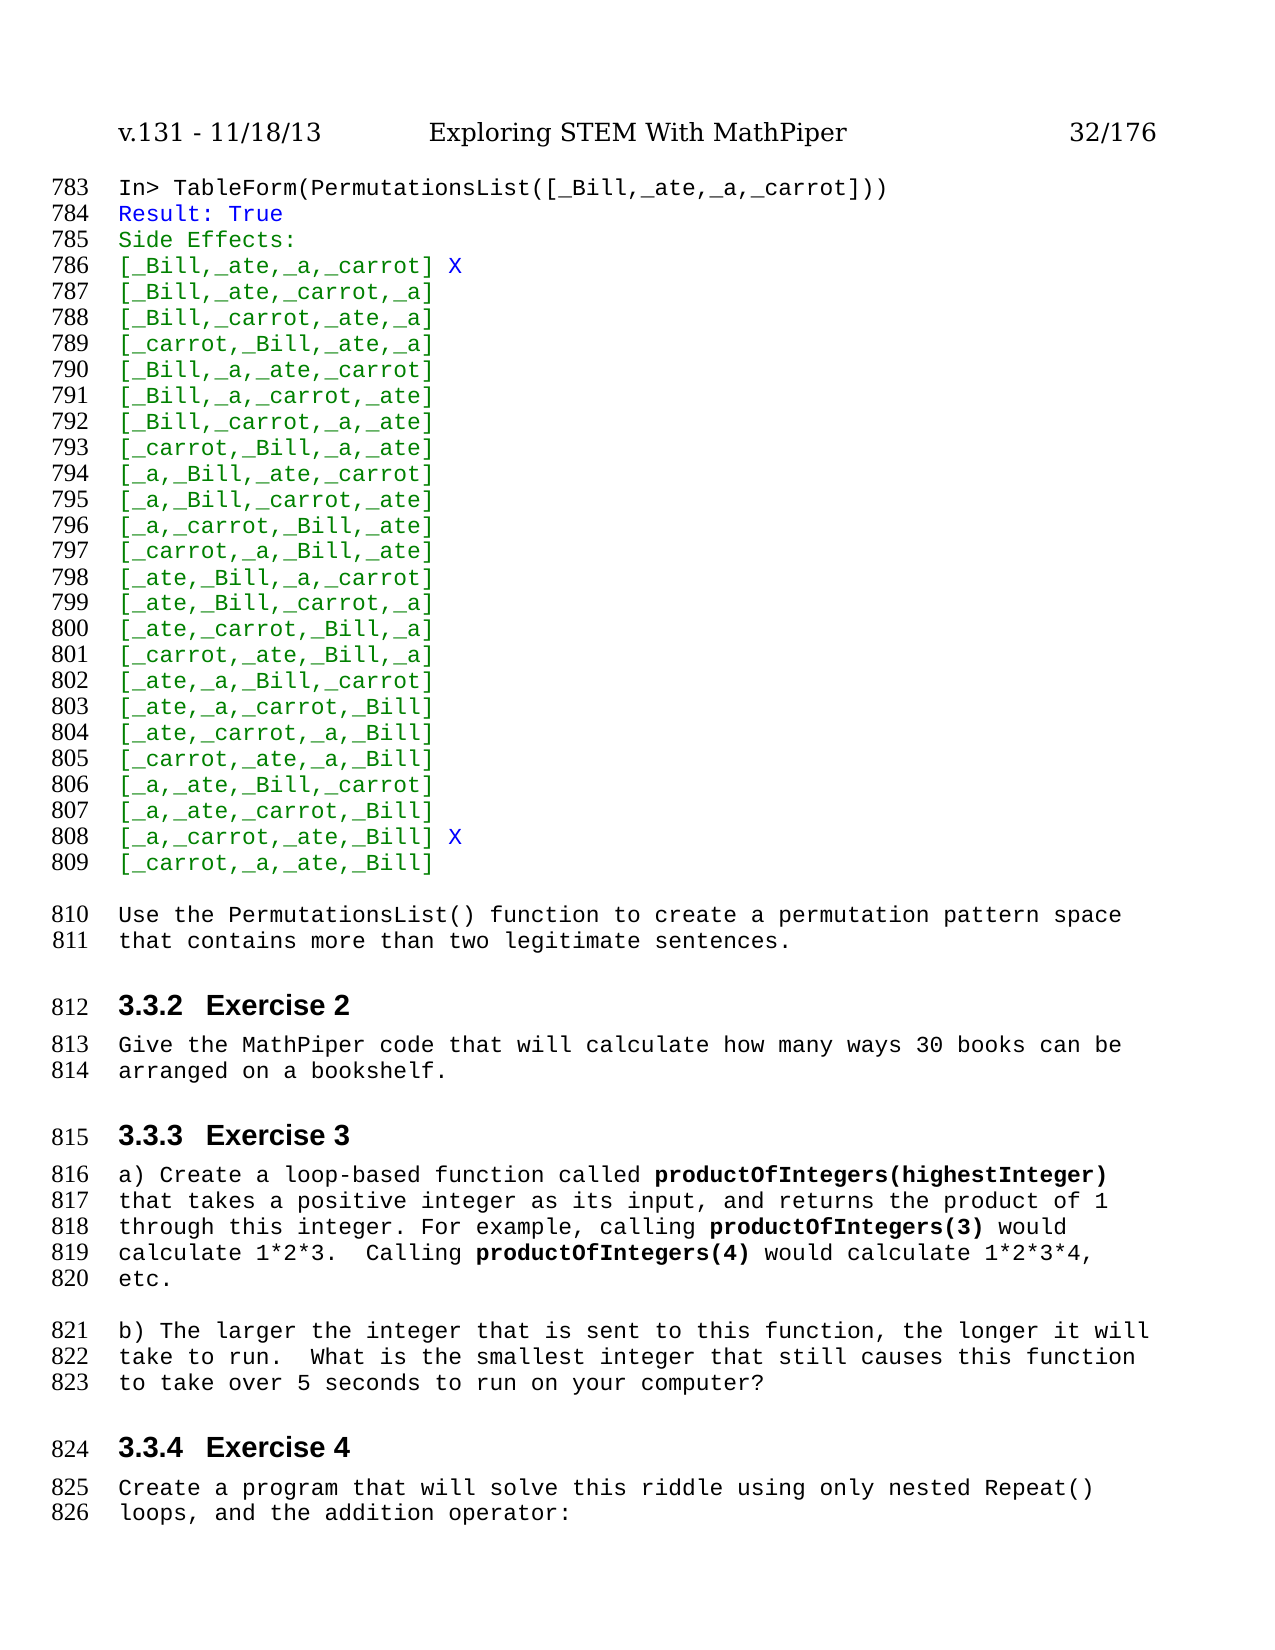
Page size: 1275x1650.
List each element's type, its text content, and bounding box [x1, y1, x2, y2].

text Side Effects: [118, 229, 1157, 254]
text b) The larger the integer that is sent to this function, the longer it will take to run. What is the smallest integer that still causes this function to take over 5 seconds to run on your computer? [118, 1319, 1157, 1397]
text [_ate,_a,_Bill,_carrot] [118, 669, 1157, 696]
subtitle Exercise 2 [118, 988, 1157, 1021]
text [_a,_Bill,_carrot,_ate] [118, 488, 1157, 514]
text [_a,_Bill,_ate,_carrot] [118, 462, 1157, 488]
text [_a,_carrot,_ate,_Bill] X [118, 825, 1157, 851]
text [_Bill,_a,_ate,_carrot] [118, 358, 1157, 384]
text [_ate,_carrot,_Bill,_a] [118, 618, 1157, 644]
text [_ate,_a,_carrot,_Bill] [118, 696, 1157, 721]
text [_Bill,_ate,_a,_carrot] X [118, 254, 1157, 281]
text [_a,_carrot,_Bill,_ate] [118, 514, 1157, 540]
text [_carrot,_Bill,_ate,_a] [118, 332, 1157, 358]
text [_ate,_carrot,_a,_Bill] [118, 721, 1157, 747]
text a) Create a loop-based function called productOfIntegers(highestInteger) that takes a positive integer as its input, and returns the product of 1 through this integer. For example, calling productOfIntegers(3) would calculate 1*2*3. Calling productOfIntegers(4) would calculate 1*2*3*4, etc. [118, 1164, 1157, 1293]
text [_carrot,_ate,_Bill,_a] [118, 644, 1157, 669]
text [_a,_ate,_Bill,_carrot] [118, 773, 1157, 799]
text [_a,_ate,_carrot,_Bill] [118, 799, 1157, 825]
text [_carrot,_a,_Bill,_ate] [118, 540, 1157, 566]
text [_Bill,_carrot,_ate,_a] [118, 306, 1157, 332]
text Create a program that will solve this riddle using only nested Repeat() loops, and the addition operator: [118, 1476, 1157, 1528]
subtitle Exercise 4 [118, 1430, 1157, 1464]
text [_Bill,_a,_carrot,_ate] [118, 384, 1157, 410]
text Use the PermutationsList() function to create a permutation pattern space that contains more than two legitimate sentences. [118, 903, 1157, 955]
text Give the MathPiper code that will calculate how many ways 30 books can be arranged on a bookshelf. [118, 1033, 1157, 1085]
text [_Bill,_ate,_carrot,_a] [118, 281, 1157, 306]
text [_carrot,_ate,_a,_Bill] [118, 747, 1157, 773]
text Result: True [118, 203, 1157, 229]
text In> TableForm(PermutationsList([_Bill,_ate,_a,_carrot])) [118, 177, 1157, 203]
text [_ate,_Bill,_carrot,_a] [118, 592, 1157, 618]
subtitle Exercise 3 [118, 1118, 1157, 1152]
text [_ate,_Bill,_a,_carrot] [118, 566, 1157, 592]
text [_carrot,_a,_ate,_Bill] [118, 851, 1157, 877]
text [_carrot,_Bill,_a,_ate] [118, 436, 1157, 462]
text [_Bill,_carrot,_a,_ate] [118, 410, 1157, 436]
